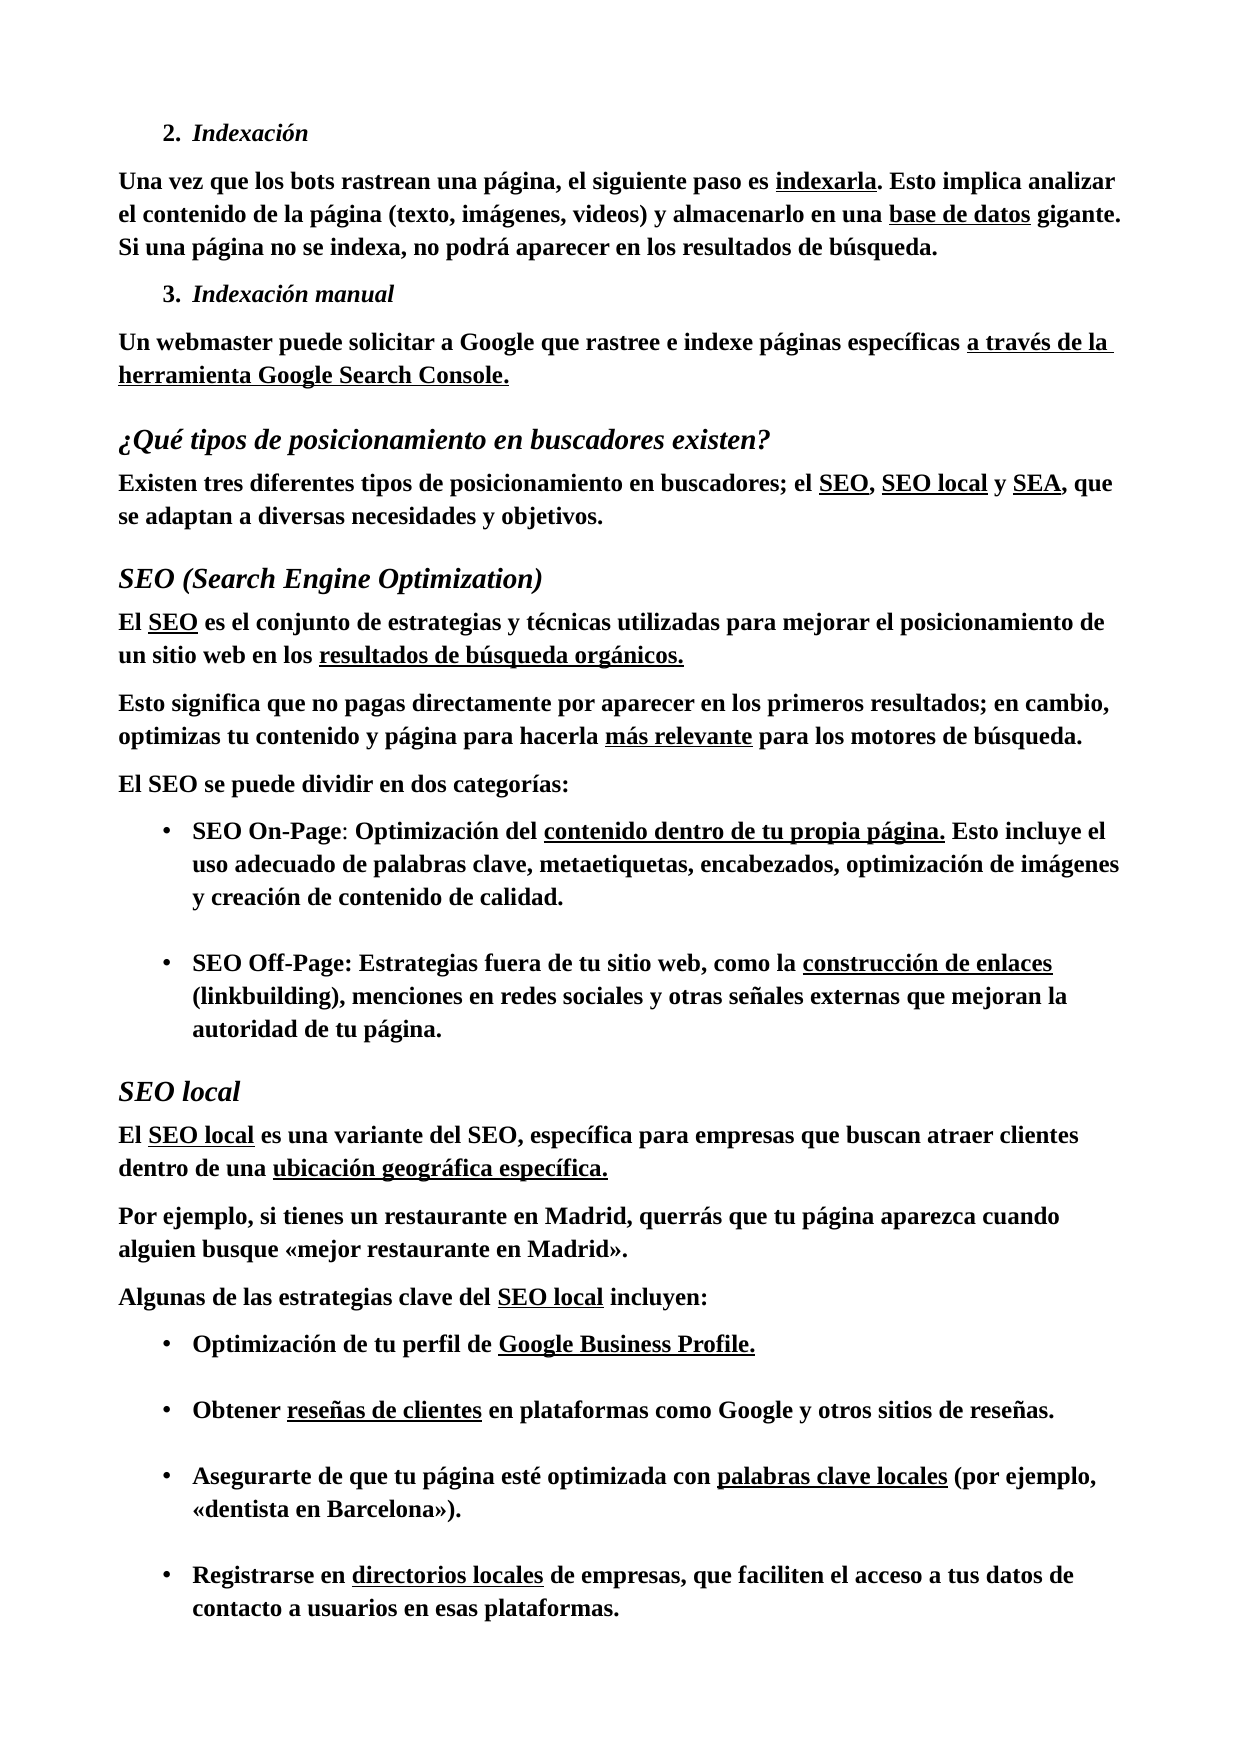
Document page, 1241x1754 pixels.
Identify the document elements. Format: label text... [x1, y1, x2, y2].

text Existen tres diferentes tipos de posicionamiento en buscadores; el SEO, SEO local y SEA, que se adaptan a diversas necesidades y objetivos. [118, 468, 1122, 530]
list Asegurarte de que tu página esté optimizada con palabras clave locales (por ejemplo, «dentista en Barcelona»). [162, 1461, 1122, 1523]
text El SEO se puede dividir en dos categorías: [118, 769, 1122, 797]
text Por ejemplo, si tienes un restaurante en Madrid, querrás que tu página aparezca cuando alguien busque «mejor restaurante en Madrid». [118, 1201, 1122, 1263]
text Una vez que los bots rastrean una página, el siguiente paso es indexarla. Esto implica analizar el contenido de la página (texto, imágenes, videos) y almacenarlo en una base de datos gigante. Si una página no se indexa, no podrá aparecer en los resultados de búsqueda. [118, 166, 1122, 261]
subtitle SEO local [118, 1074, 1122, 1108]
subtitle ¿Qué tipos de posicionamiento en buscadores existen? [118, 422, 1122, 456]
text Un webmaster puede solicitar a Google que rastree e indexe páginas específicas a través de la herramienta Google Search Console. [118, 327, 1122, 389]
text El SEO es el conjunto de estrategias y técnicas utilizadas para mejorar el posicionamiento de un sitio web en los resultados de búsqueda orgánicos. [118, 607, 1122, 669]
list SEO Off-Page: Estrategias fuera de tu sitio web, como la construcción de enlaces (linkbuilding), menciones en redes sociales y otras señales externas que mejoran la autoridad de tu página. [162, 948, 1122, 1043]
list Indexación manual [162, 279, 1122, 308]
list Obtener reseñas de clientes en plataformas como Google y otros sitios de reseñas. [162, 1395, 1122, 1424]
text Esto significa que no pagas directamente por aparecer en los primeros resultados; en cambio, optimizas tu contenido y página para hacerla más relevante para los motores de búsqueda. [118, 688, 1122, 750]
list Indexación [162, 118, 1122, 147]
subtitle SEO (Search Engine Optimization) [118, 561, 1122, 595]
text El SEO local es una variante del SEO, específica para empresas que buscan atraer clientes dentro de una ubicación geográfica específica. [118, 1121, 1122, 1182]
list Optimización de tu perfil de Google Business Profile. [162, 1329, 1122, 1358]
text Algunas de las estrategias clave del SEO local incluyen: [118, 1282, 1122, 1311]
list SEO On-Page: Optimización del contenido dentro de tu propia página. Esto incluye el uso adecuado de palabras clave, metaetiquetas, encabezados, optimización de imágenes y creación de contenido de calidad. [162, 816, 1122, 911]
list Registrarse en directorios locales de empresas, que faciliten el acceso a tus datos de contacto a usuarios en esas plataformas. [162, 1561, 1122, 1622]
